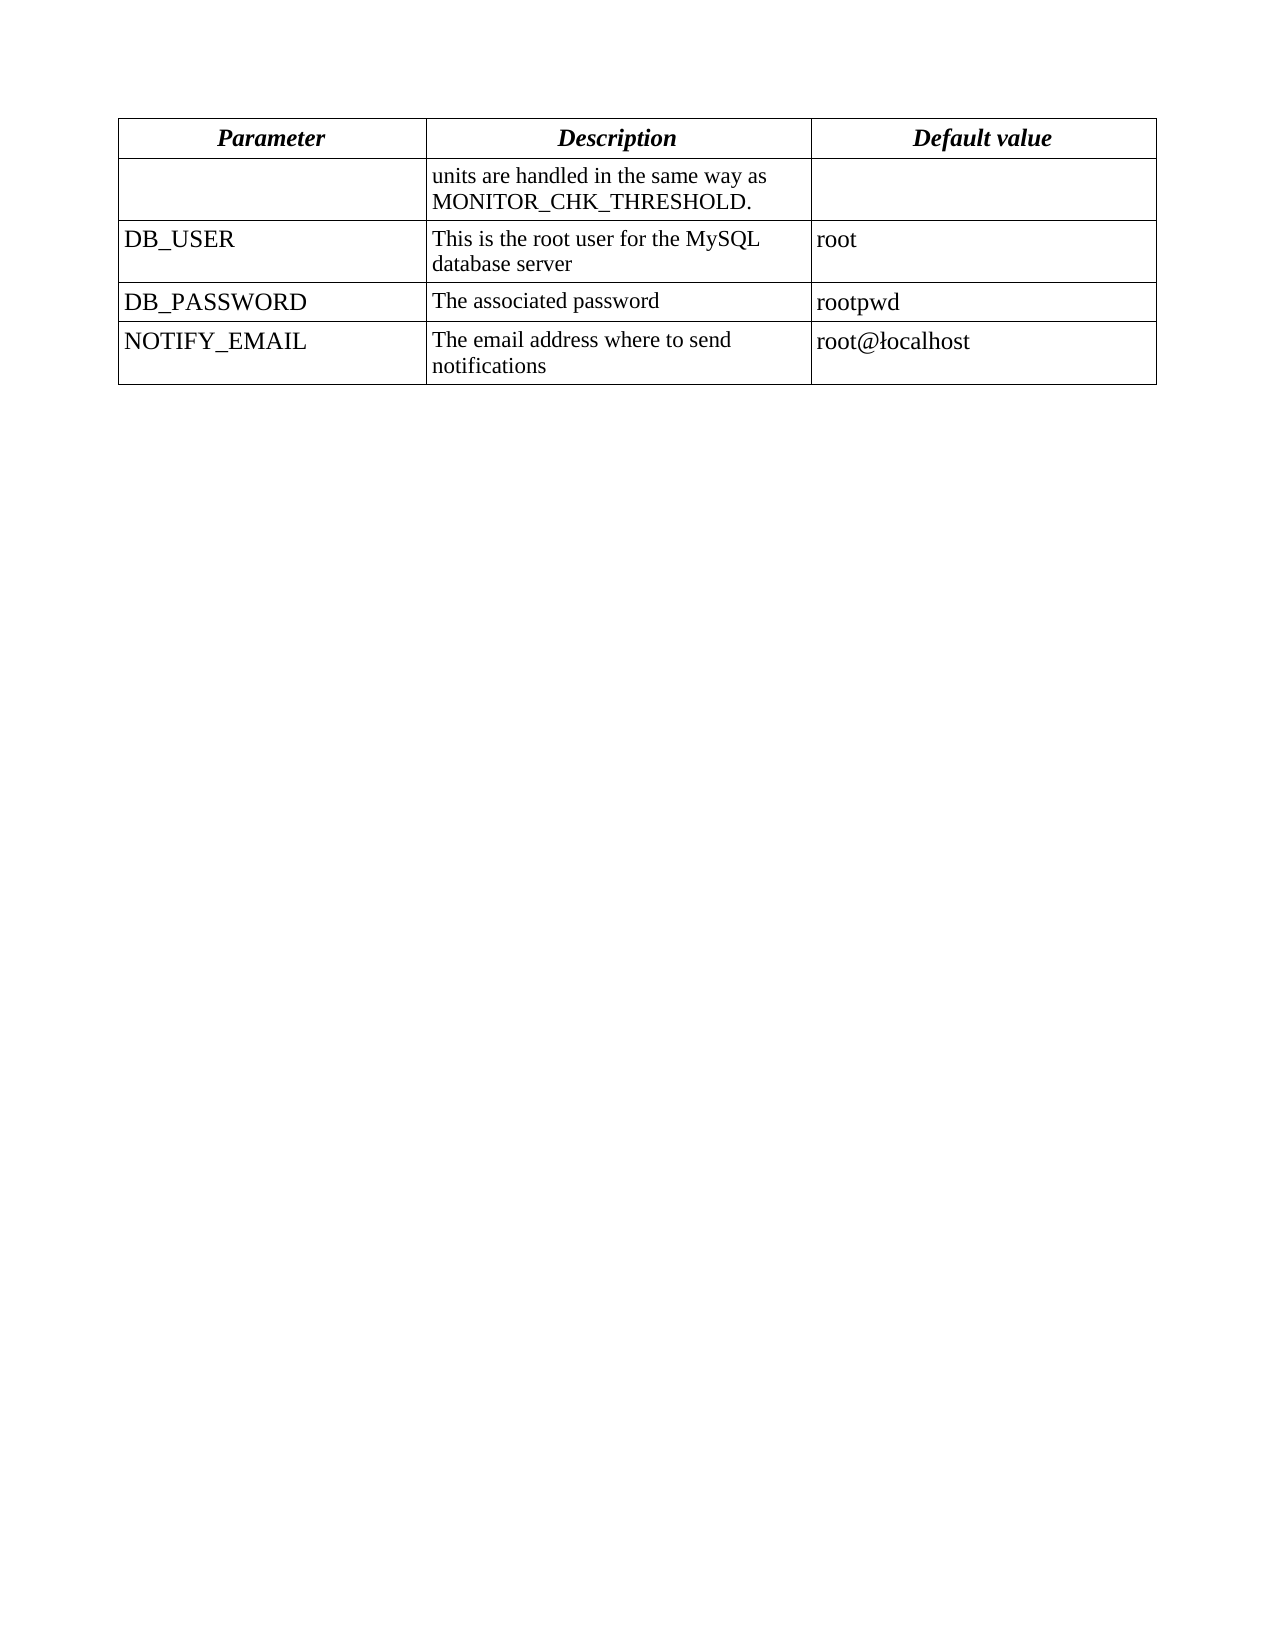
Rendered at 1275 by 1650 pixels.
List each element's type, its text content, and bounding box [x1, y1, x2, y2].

table_cell This is the root user for the MySQL database server [427, 221, 811, 282]
table_header Description [427, 119, 811, 157]
table_cell rootpwd [812, 283, 1156, 321]
table_header Default value [812, 119, 1156, 157]
table_header Parameter [119, 119, 426, 157]
table_cell DB_USER [119, 221, 426, 282]
table_cell The associated password [427, 283, 811, 321]
table_cell NOTIFY_EMAIL [119, 322, 426, 384]
table_cell root@łocalhost [812, 322, 1156, 384]
table_cell [119, 159, 426, 220]
table_cell The email address where to send notifications [427, 322, 811, 384]
table_cell units are handled in the same way as MONITOR_CHK_THRESHOLD. [427, 159, 811, 220]
table_cell [812, 159, 1156, 220]
table_cell root [812, 221, 1156, 282]
table_cell DB_PASSWORD [119, 283, 426, 321]
